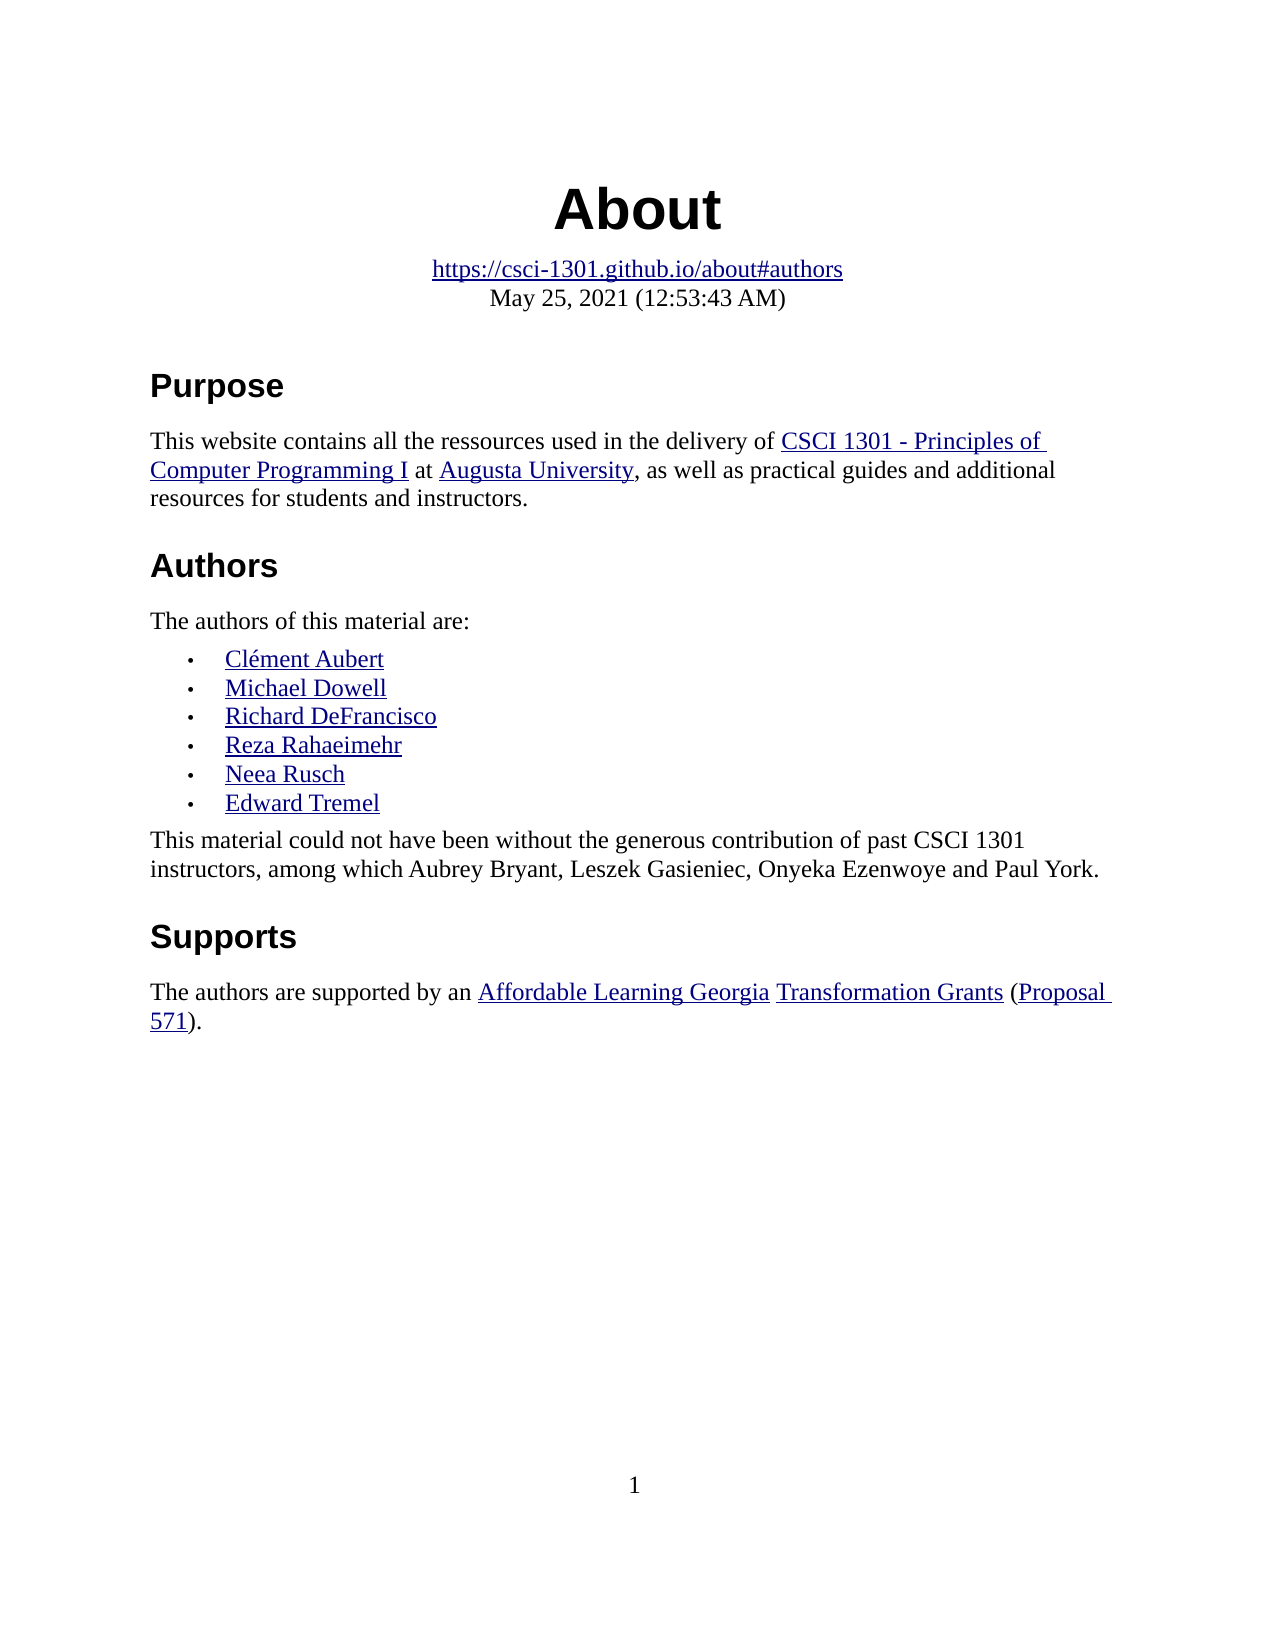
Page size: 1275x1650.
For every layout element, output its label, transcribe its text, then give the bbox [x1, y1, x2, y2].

list Edward Tremel [187, 788, 1125, 816]
text https://csci-1301.github.io/about#authors [150, 254, 1125, 283]
list Richard DeFrancisco [187, 701, 1125, 730]
text The authors of this material are: [150, 606, 1125, 635]
list Michael Dowell [187, 673, 1125, 701]
text May 25, 2021 (12:53:43 AM) [150, 283, 1125, 312]
title About [150, 175, 1125, 242]
list Clément Aubert [187, 644, 1125, 673]
text The authors are supported by an Affordable Learning Georgia Transformation Grants (Proposal 571). [150, 977, 1125, 1034]
list Reza Rahaeimehr [187, 730, 1125, 759]
subtitle Purpose [150, 366, 1125, 404]
text This website contains all the ressources used in the delivery of CSCI 1301 - Principles of Computer Programming I at Augusta University, as well as practical guides and additional resources for students and instructors. [150, 426, 1125, 512]
list Neea Rusch [187, 759, 1125, 788]
text This material could not have been without the generous contribution of past CSCI 1301 instructors, among which Aubrey Bryant, Leszek Gasieniec, Onyeka Ezenwoye and Paul York. [150, 825, 1125, 883]
subtitle Authors [150, 546, 1125, 585]
subtitle Supports [150, 917, 1125, 956]
